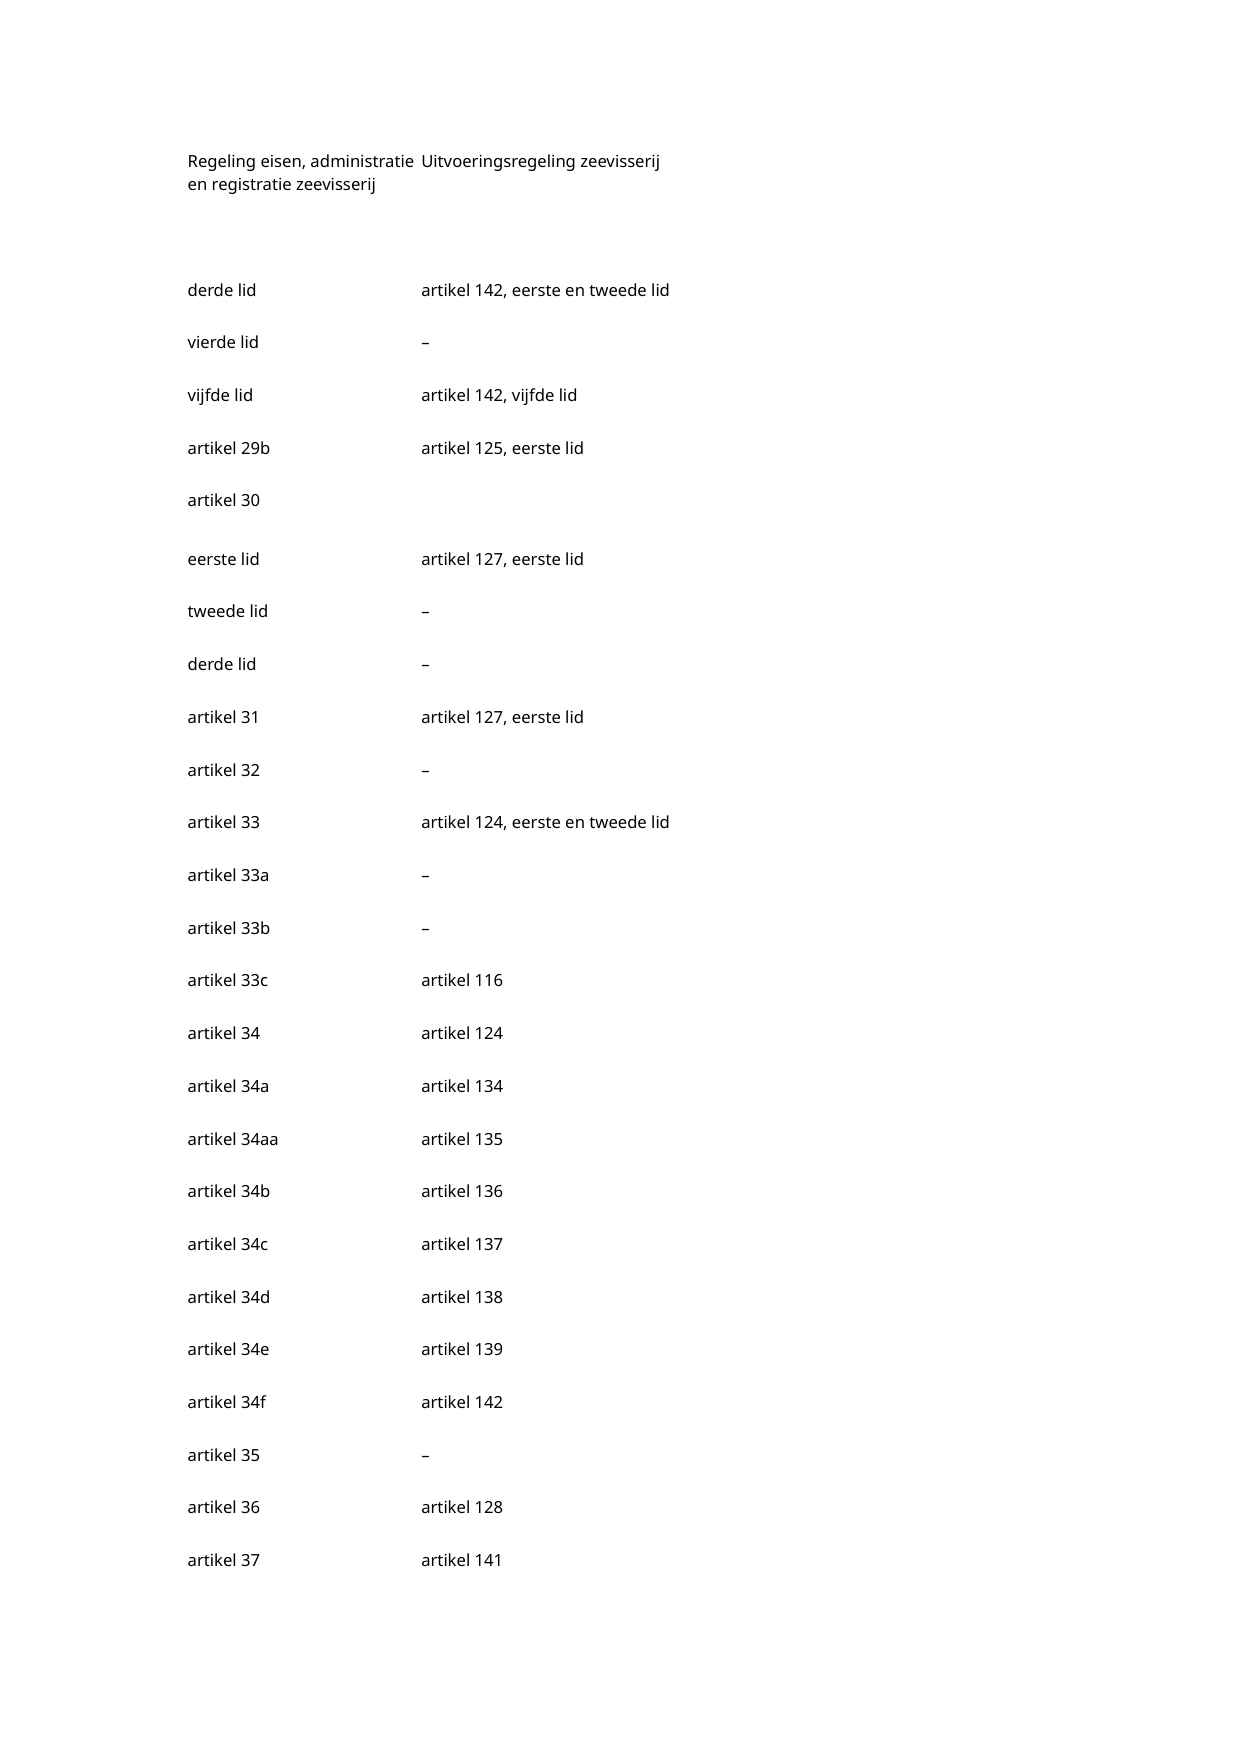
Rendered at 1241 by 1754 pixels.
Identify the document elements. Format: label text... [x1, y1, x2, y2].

table_cell artikel 137 [421, 1233, 1053, 1285]
table_cell – [421, 916, 1053, 969]
table_cell artikel 128 [421, 1496, 1053, 1549]
table_cell tweede lid [188, 600, 421, 653]
table_cell artikel 37 [188, 1549, 421, 1602]
table_cell [188, 225, 421, 278]
table_cell artikel 33a [188, 864, 421, 916]
table_cell artikel 134 [421, 1075, 1053, 1127]
table_cell artikel 142, vijfde lid [421, 384, 1053, 436]
table_cell artikel 139 [421, 1338, 1053, 1391]
table_cell artikel 125, eerste lid [421, 436, 1053, 489]
table_cell artikel 124 [421, 1022, 1053, 1074]
table_cell artikel 33b [188, 916, 421, 969]
table_cell artikel 142 [421, 1391, 1053, 1443]
table_cell – [421, 1444, 1053, 1496]
table_cell artikel 36 [188, 1496, 421, 1549]
table_cell artikel 116 [421, 969, 1053, 1022]
table_cell derde lid [188, 653, 421, 706]
table_cell artikel 124, eerste en tweede lid [421, 811, 1053, 864]
table_header Regeling eisen, administratie en registratie zeevisserij [188, 150, 421, 225]
table_cell [421, 489, 1053, 547]
table_cell artikel 136 [421, 1180, 1053, 1233]
table_cell artikel 29b [188, 436, 421, 489]
table_cell artikel 34a [188, 1075, 421, 1127]
table_cell artikel 31 [188, 706, 421, 758]
table_cell derde lid [188, 278, 421, 331]
table_cell artikel 34e [188, 1338, 421, 1391]
table_cell artikel 34f [188, 1391, 421, 1443]
table_cell artikel 127, eerste lid [421, 548, 1053, 600]
table_cell artikel 127, eerste lid [421, 706, 1053, 758]
table_cell [421, 225, 1053, 278]
table_cell artikel 34d [188, 1285, 421, 1338]
table_cell artikel 30 [188, 489, 421, 547]
table_cell artikel 35 [188, 1444, 421, 1496]
table_cell artikel 34c [188, 1233, 421, 1285]
table_cell artikel 33c [188, 969, 421, 1022]
table_cell vijfde lid [188, 384, 421, 436]
table_cell – [421, 864, 1053, 916]
table_header Uitvoeringsregeling zeevisserij [421, 150, 1053, 225]
table_cell artikel 34aa [188, 1127, 421, 1180]
table_cell artikel 34b [188, 1180, 421, 1233]
table_cell – [421, 758, 1053, 811]
table_cell – [421, 600, 1053, 653]
table_cell artikel 32 [188, 758, 421, 811]
table_cell artikel 33 [188, 811, 421, 864]
table_cell eerste lid [188, 548, 421, 600]
table_cell – [421, 331, 1053, 383]
table_cell artikel 141 [421, 1549, 1053, 1602]
table_cell artikel 142, eerste en tweede lid [421, 278, 1053, 331]
table_cell – [421, 653, 1053, 706]
table_cell artikel 135 [421, 1127, 1053, 1180]
table_cell vierde lid [188, 331, 421, 383]
table_cell artikel 138 [421, 1285, 1053, 1338]
table_cell artikel 34 [188, 1022, 421, 1074]
